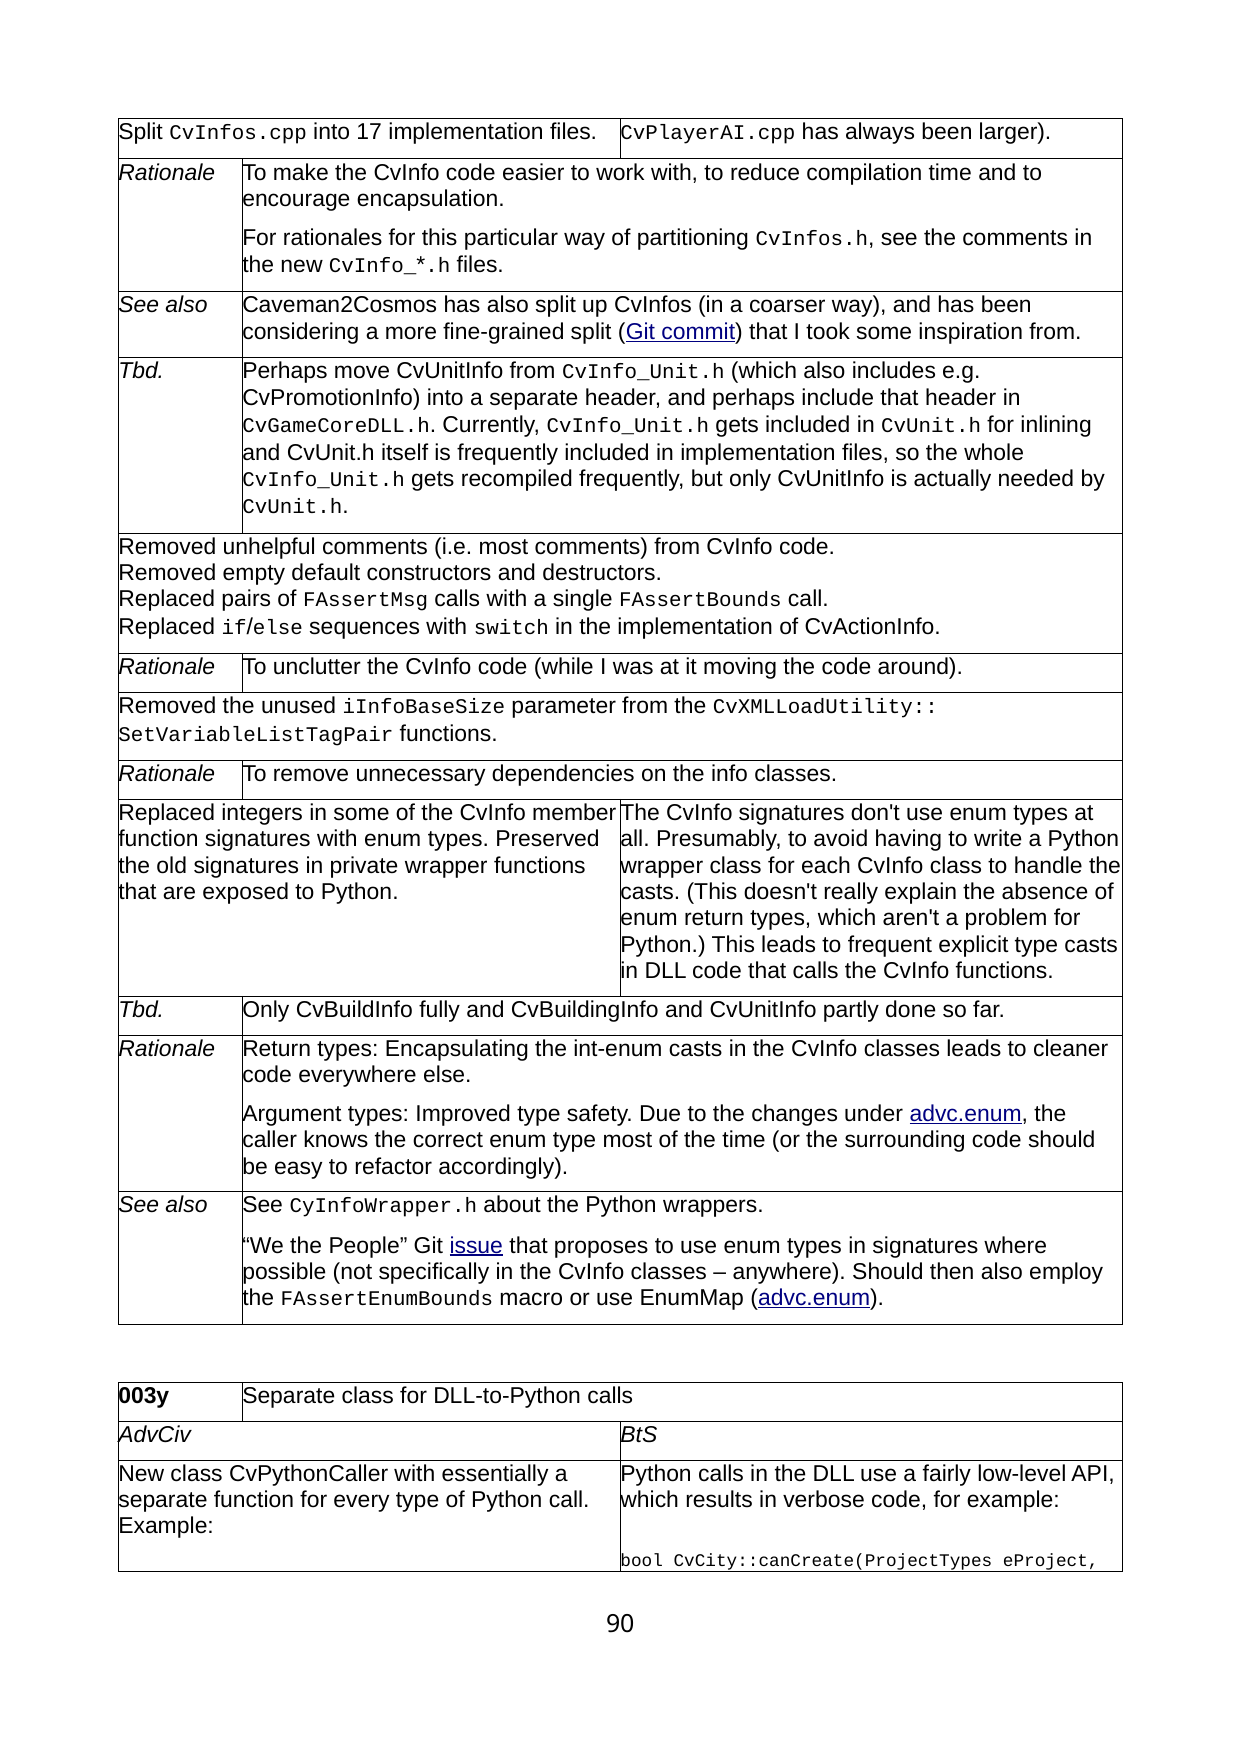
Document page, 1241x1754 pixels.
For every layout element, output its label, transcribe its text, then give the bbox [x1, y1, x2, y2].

table_cell AdvCiv [119, 1422, 620, 1460]
table_header Separate class for DLL-to-Python calls [243, 1383, 1122, 1421]
table_cell Python calls in the DLL use a fairly low-level API, which results in verbose code, for example: bool CvCity::canCreate(ProjectTypes eProject, [621, 1461, 1122, 1571]
table_cell The CvInfo signatures don't use enum types at all. Presumably, to avoid having to write a Python wrapper class for each CvInfo class to handle the casts. (This doesn't really explain the absence of enum return types, which aren't a problem for Python.) This leads to frequent explicit type casts in DLL code that calls the CvInfo functions. [621, 800, 1122, 996]
table_cell Tbd. [119, 997, 242, 1035]
table_cell Removed unhelpful comments (i.e. most comments) from CvInfo code. Removed empty default constructors and destructors. Replaced pairs of FAssertMsg calls with a single FAssertBounds call. Replaced if/else sequences with switch in the implementation of CvActionInfo. [119, 534, 1122, 653]
table_header 003y [119, 1383, 242, 1421]
table_cell To remove unnecessary dependencies on the info classes. [243, 761, 1122, 799]
table_cell See also [119, 1192, 242, 1324]
table_cell CvPlayerAI.cpp has always been larger). [621, 119, 1122, 158]
table_cell Perhaps move CvUnitInfo from CvInfo_Unit.h (which also includes e.g. CvPromotionInfo) into a separate header, and perhaps include that header in CvGameCoreDLL.h. Currently, CvInfo_Unit.h gets included in CvUnit.h for inlining and CvUnit.h itself is frequently included in implementation files, so the whole CvInfo_Unit.h gets recompiled frequently, but only CvUnitInfo is actually needed by CvUnit.h. [243, 358, 1122, 533]
table_cell Rationale [119, 1036, 242, 1191]
table_cell To unclutter the CvInfo code (while I was at it moving the code around). [243, 654, 1122, 692]
table_cell Return types: Encapsulating the int-enum casts in the CvInfo classes leads to cleaner code everywhere else. Argument types: Improved type safety. Due to the changes under advc.enum, the caller knows the correct enum type most of the time (or the surrounding code should be easy to refactor accordingly). [243, 1036, 1122, 1191]
table_cell New class CvPythonCaller with essentially a separate function for every type of Python call. Example: [119, 1461, 620, 1571]
table_cell Replaced integers in some of the CvInfo member function signatures with enum types. Preserved the old signatures in private wrapper functions that are exposed to Python. [119, 800, 620, 996]
table_cell See CyInfoWrapper.h about the Python wrappers. “We the People” Git issue that proposes to use enum types in signatures where possible (not specifically in the CvInfo classes – anywhere). Should then also employ the FAssertEnumBounds macro or use EnumMap (advc.enum). [243, 1192, 1122, 1324]
table_cell Split CvInfos.cpp into 17 implementation files. [119, 119, 620, 158]
table_cell BtS [621, 1422, 1122, 1460]
table_cell Removed the unused iInfoBaseSize parameter from the CvXMLLoadUtility:: SetVariableListTagPair functions. [119, 693, 1122, 760]
table_cell Caveman2Cosmos has also split up CvInfos (in a coarser way), and has been considering a more fine-grained split (Git commit) that I took some inspiration from. [243, 292, 1122, 357]
table_cell To make the CvInfo code easier to work with, to reduce compilation time and to encourage encapsulation. For rationales for this particular way of partitioning CvInfos.h, see the comments in the new CvInfo_*.h files. [243, 159, 1122, 291]
table_cell Rationale [119, 761, 242, 799]
table_cell See also [119, 292, 242, 357]
table_cell Rationale [119, 654, 242, 692]
table_cell Rationale [119, 159, 242, 291]
table_cell Only CvBuildInfo fully and CvBuildingInfo and CvUnitInfo partly done so far. [243, 997, 1122, 1035]
table_cell Tbd. [119, 358, 242, 533]
